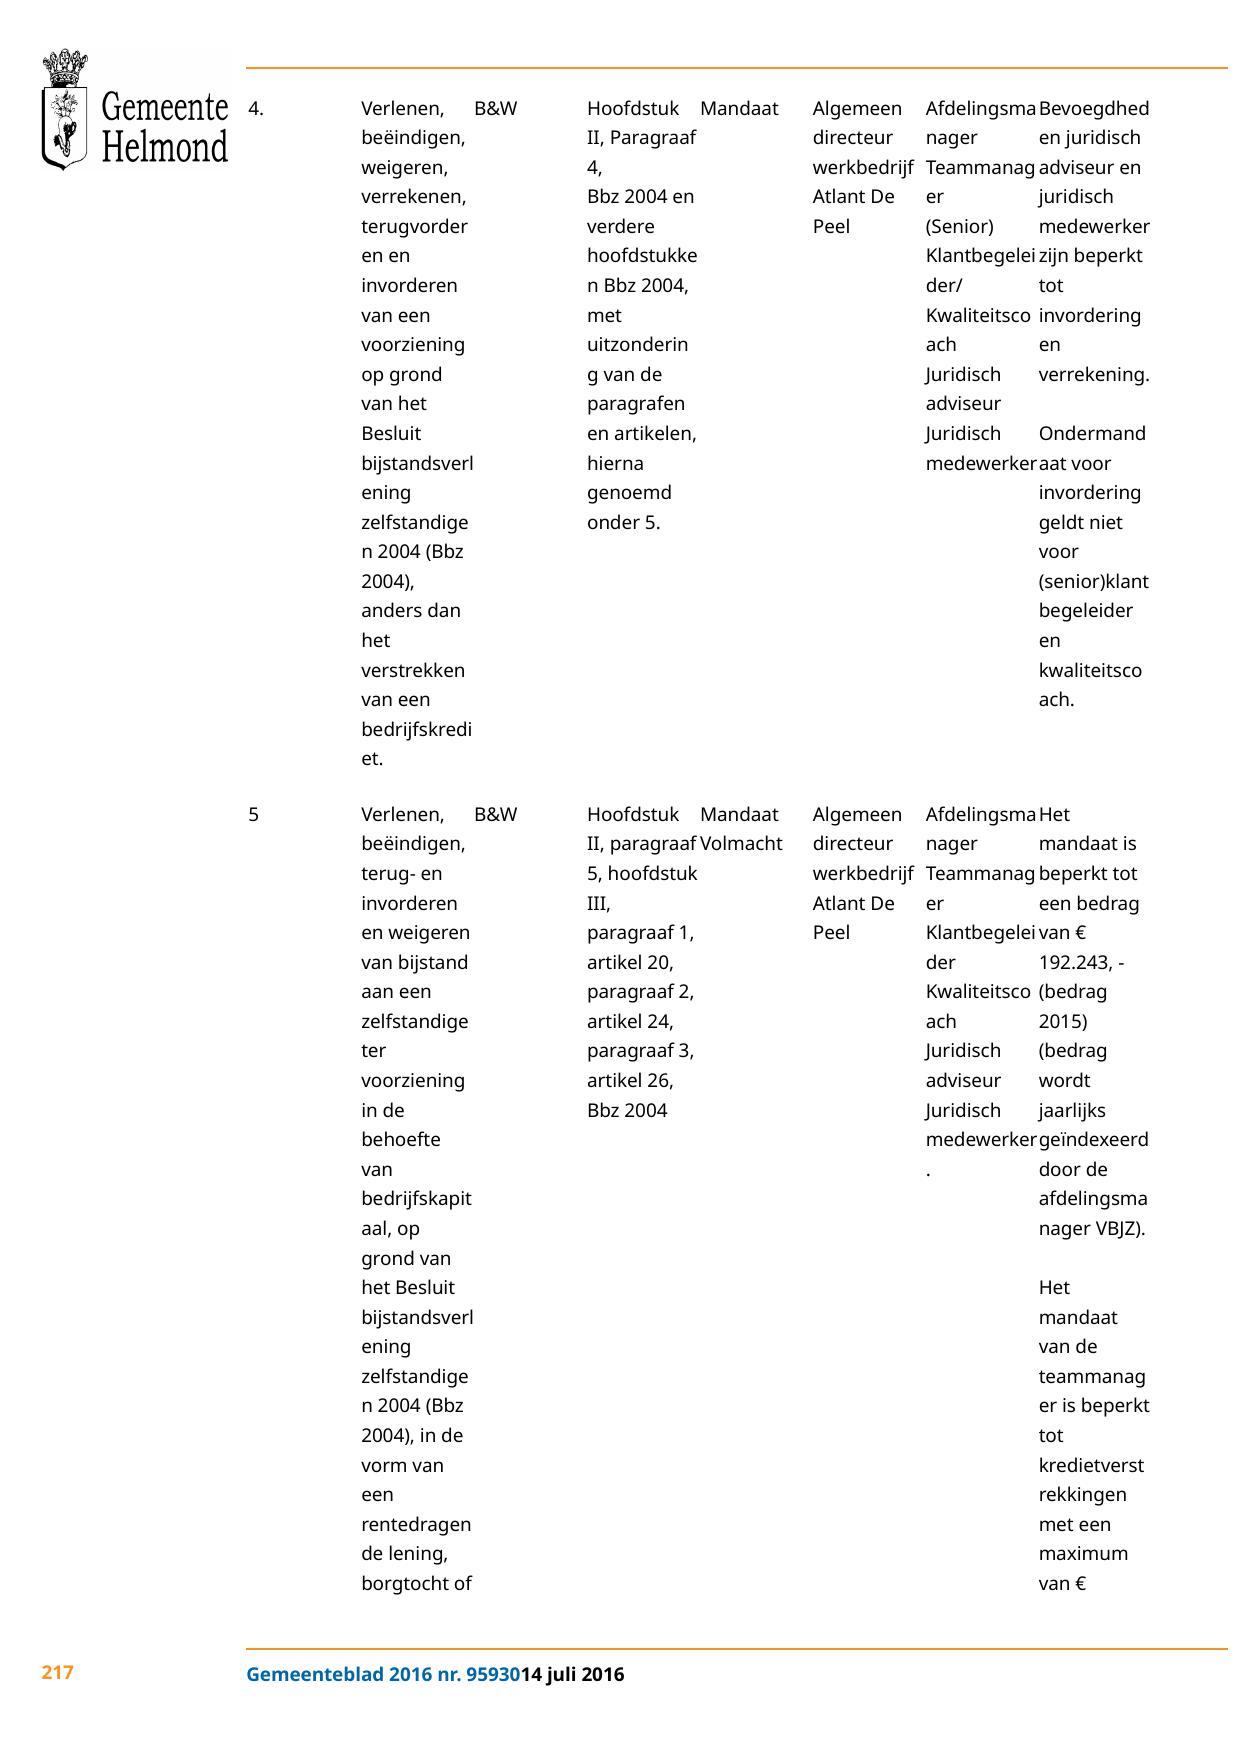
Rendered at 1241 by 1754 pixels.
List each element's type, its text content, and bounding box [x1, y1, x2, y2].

table_cell Hoofdstuk II, paragraaf 5, hoofdstuk III, paragraaf 1, artikel 20, paragraaf 2, artikel 24, paragraaf 3, artikel 26, Bbz 2004 [587, 801, 700, 1596]
table_cell Hoofdstuk II, Paragraaf 4, Bbz 2004 en verdere hoofdstukken Bbz 2004, met uitzondering van de paragrafen en artikelen, hierna genoemd onder 5. [587, 95, 700, 801]
picture [41, 47, 231, 172]
table_cell Mandaat [700, 95, 813, 801]
table_cell Het mandaat is beperkt tot een bedrag van € 192.243, - (bedrag 2015) (bedrag wordt jaarlijks geïndexeerd door de afdelingsmanager VBJZ). Het mandaat van de teammanager is beperkt tot kredietverstrekkingen met een maximum van € [1039, 801, 1152, 1596]
table_cell Verlenen, beëindigen, terug- en invorderen en weigeren van bijstand aan een zelfstandige ter voorziening in de behoefte van bedrijfskapitaal, op grond van het Besluit bijstandsverlening zelfstandigen 2004 (Bbz 2004), in de vorm van een rentedragende lening, borgtocht of [361, 801, 474, 1596]
table_cell B&W [474, 95, 587, 801]
table_cell Verlenen, beëindigen, weigeren, verrekenen, terugvorderen en invorderen van een voorziening op grond van het Besluit bijstandsverlening zelfstandigen 2004 (Bbz 2004), anders dan het verstrekken van een bedrijfskrediet. [361, 95, 474, 801]
table_cell Algemeen directeur werkbedrijf Atlant De Peel [813, 95, 926, 801]
table_cell Afdelingsmanager Teammanager Klantbegeleider Kwaliteitscoach Juridisch adviseur Juridisch medewerker. [926, 801, 1038, 1596]
table_cell 4. [248, 95, 361, 801]
table_cell Afdelingsmanager Teammanager (Senior) Klantbegeleider/ Kwaliteitscoach Juridisch adviseur Juridisch medewerker [926, 95, 1038, 801]
table_cell 5 [248, 801, 361, 1596]
table_cell Bevoegdheden juridisch adviseur en juridisch medewerker zijn beperkt tot invordering en verrekening. Ondermandaat voor invordering geldt niet voor (senior)klantbegeleider en kwaliteitscoach. [1039, 95, 1152, 801]
table_cell Algemeen directeur werkbedrijf Atlant De Peel [813, 801, 926, 1596]
table_cell B&W [474, 801, 587, 1596]
table_cell Mandaat Volmacht [700, 801, 813, 1596]
